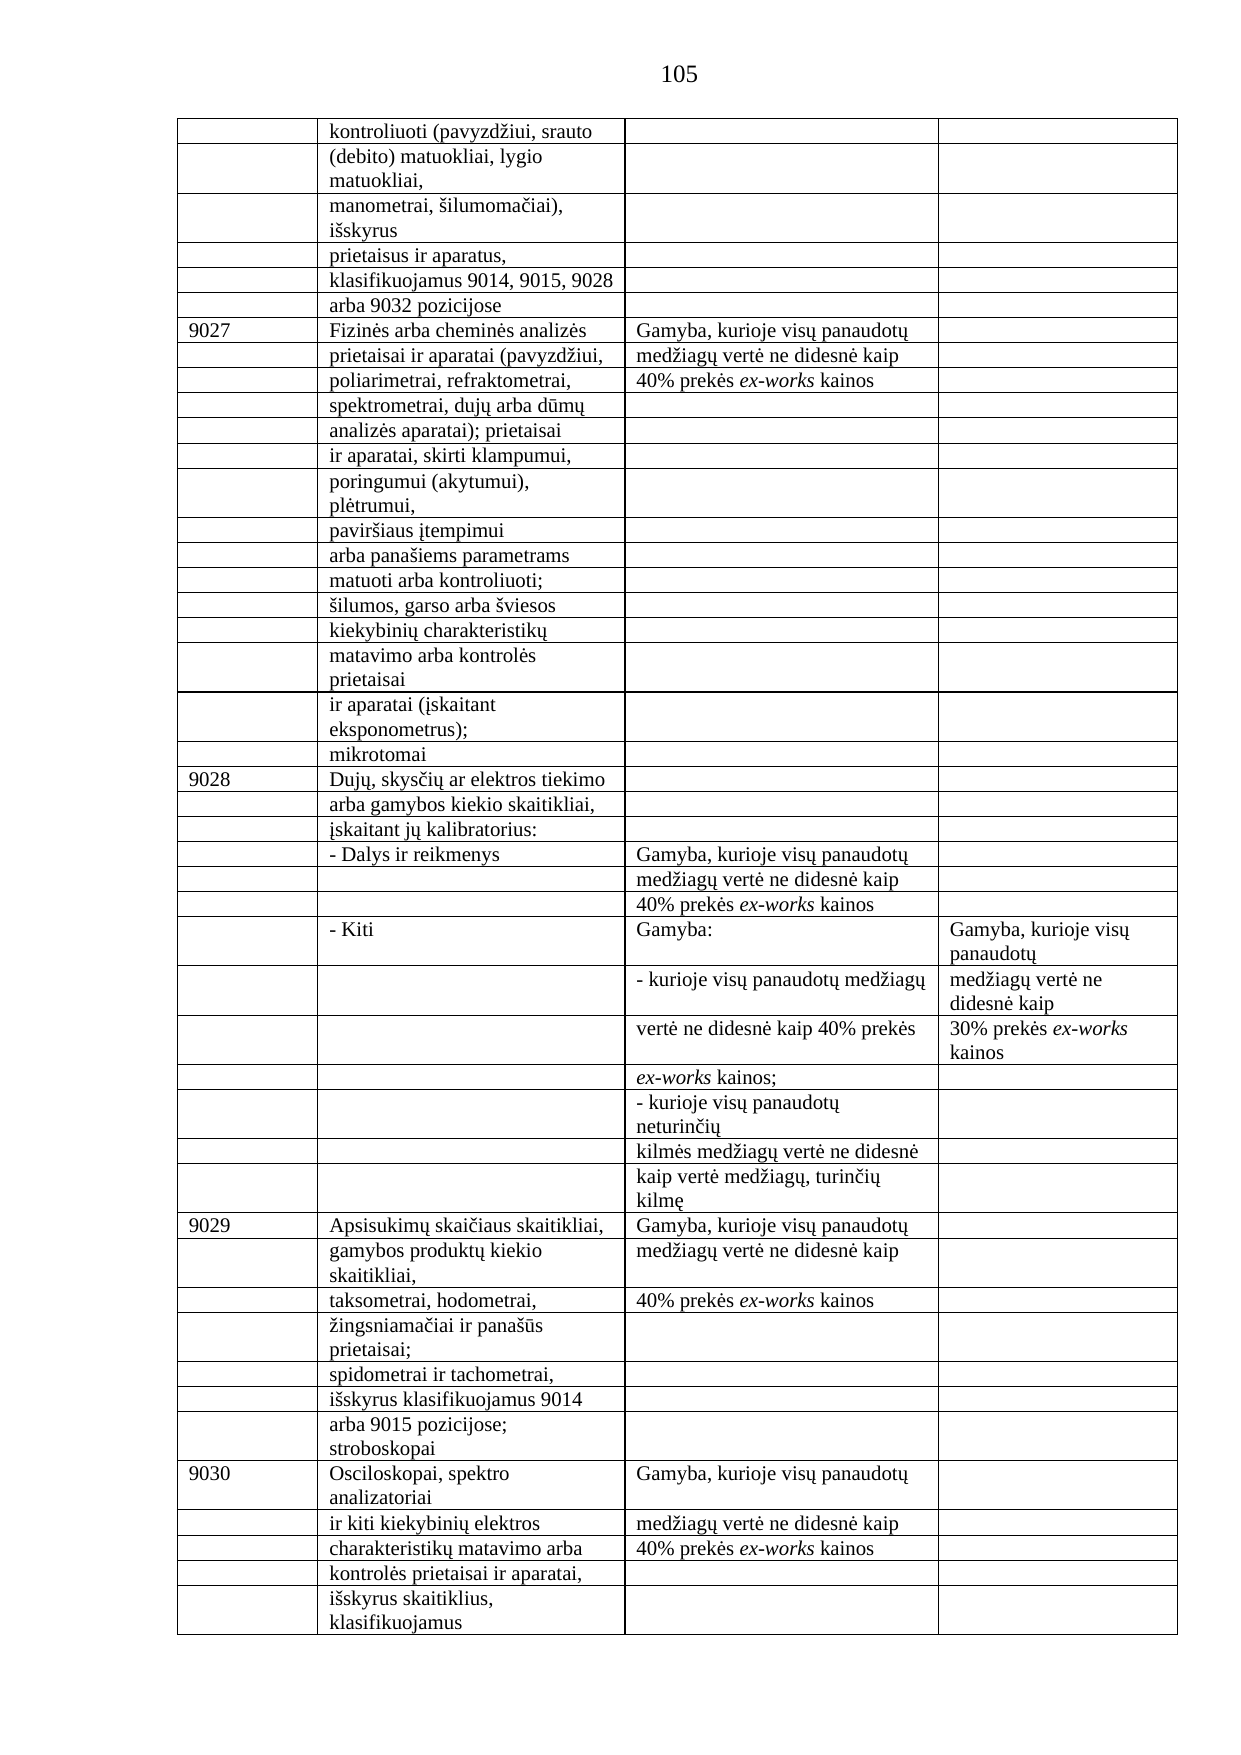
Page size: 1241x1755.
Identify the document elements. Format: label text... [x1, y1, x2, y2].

table_cell poliarimetrai, refraktometrai, [318, 368, 624, 392]
table_cell [939, 1362, 1177, 1386]
table_cell Osciloskopai, spektro analizatoriai [318, 1461, 624, 1509]
table_cell [178, 643, 317, 691]
table_cell taksometrai, hodometrai, [318, 1288, 624, 1312]
table_cell - kurioje visų panaudotų neturinčių [626, 1090, 938, 1138]
table_cell ir aparatai, skirti klampumui, [318, 444, 624, 467]
table_cell matuoti arba kontroliuoti; [318, 568, 624, 592]
table_cell [178, 1164, 317, 1212]
table_cell [318, 892, 624, 916]
table_cell [178, 892, 317, 916]
table_cell 9028 [178, 767, 317, 791]
table_cell kiekybinių charakteristikų [318, 618, 624, 642]
table_cell [626, 1561, 938, 1585]
table_cell [626, 1586, 938, 1634]
table_cell [939, 1065, 1177, 1089]
table_cell poringumui (akytumui), plėtrumui, [318, 469, 624, 517]
table_cell [626, 144, 938, 192]
table_cell [178, 1016, 317, 1064]
table_cell [626, 1412, 938, 1460]
table_cell įskaitant jų kalibratorius: [318, 817, 624, 841]
table_cell kilmės medžiagų vertė ne didesnė [626, 1139, 938, 1163]
table_cell [626, 293, 938, 317]
table_cell [939, 1164, 1177, 1212]
table_cell [626, 693, 938, 741]
table_cell [626, 792, 938, 816]
table_cell [626, 418, 938, 442]
table_cell Dujų, skysčių ar elektros tiekimo [318, 767, 624, 791]
table_cell [178, 593, 317, 617]
table_cell [178, 194, 317, 242]
table_cell [626, 643, 938, 691]
table_cell Gamyba, kurioje visų panaudotų [626, 842, 938, 866]
table_cell 9027 [178, 318, 317, 342]
table_cell Gamyba, kurioje visų panaudotų [626, 318, 938, 342]
table_cell 40% prekės ex-works kainos [626, 1288, 938, 1312]
table_cell [939, 1387, 1177, 1411]
table_cell [939, 543, 1177, 567]
table_cell kontroliuoti (pavyzdžiui, srauto [318, 119, 624, 143]
table_cell [178, 293, 317, 317]
table_cell [939, 618, 1177, 642]
table_cell išskyrus klasifikuojamus 9014 [318, 1387, 624, 1411]
table_cell [178, 144, 317, 192]
table_cell [178, 618, 317, 642]
table_cell [626, 767, 938, 791]
table_cell [178, 119, 317, 143]
table_cell 9030 [178, 1461, 317, 1509]
table_cell - Dalys ir reikmenys [318, 842, 624, 866]
table_cell [178, 469, 317, 517]
table_cell Gamyba, kurioje visų panaudotų [939, 917, 1177, 965]
table_cell medžiagų vertė ne didesnė kaip [626, 1510, 938, 1534]
table_cell [178, 1362, 317, 1386]
table_cell spidometrai ir tachometrai, [318, 1362, 624, 1386]
table_cell [178, 543, 317, 567]
table_cell [626, 469, 938, 517]
table_cell Gamyba: [626, 917, 938, 965]
table_cell [178, 1412, 317, 1460]
table_cell [178, 1561, 317, 1585]
table_cell Gamyba, kurioje visų panaudotų [626, 1461, 938, 1509]
table_cell [178, 268, 317, 292]
table_cell [626, 194, 938, 242]
table_cell [178, 568, 317, 592]
table_cell 40% prekės ex-works kainos [626, 368, 938, 392]
table_cell [318, 867, 624, 891]
table_cell kaip vertė medžiagų, turinčių kilmę [626, 1164, 938, 1212]
table_cell [939, 144, 1177, 192]
table_cell manometrai, šilumomačiai), išskyrus [318, 194, 624, 242]
table_cell Fizinės arba cheminės analizės [318, 318, 624, 342]
table_cell vertė ne didesnė kaip 40% prekės [626, 1016, 938, 1064]
table_cell [626, 243, 938, 267]
table_cell [178, 1090, 317, 1138]
table_cell (debito) matuokliai, lygio matuokliai, [318, 144, 624, 192]
table_cell [939, 792, 1177, 816]
table_cell [939, 842, 1177, 866]
table_cell [178, 1065, 317, 1089]
table_cell 9029 [178, 1213, 317, 1237]
table_cell [939, 318, 1177, 342]
table_cell spektrometrai, dujų arba dūmų [318, 393, 624, 417]
table_cell [178, 742, 317, 766]
table_cell [939, 742, 1177, 766]
table_cell [318, 1164, 624, 1212]
table_cell [178, 1387, 317, 1411]
table_cell [939, 293, 1177, 317]
table_cell Apsisukimų skaičiaus skaitikliai, [318, 1213, 624, 1237]
table_cell charakteristikų matavimo arba [318, 1536, 624, 1559]
table_cell arba 9032 pozicijose [318, 293, 624, 317]
table_cell [178, 693, 317, 741]
table_cell [939, 767, 1177, 791]
table_cell išskyrus skaitiklius, klasifikuojamus [318, 1586, 624, 1634]
table_cell [939, 194, 1177, 242]
table_cell [939, 1090, 1177, 1138]
table_cell [939, 243, 1177, 267]
table_cell [626, 543, 938, 567]
table_cell [939, 1536, 1177, 1559]
table_cell [939, 393, 1177, 417]
table_cell [626, 593, 938, 617]
table_cell [939, 418, 1177, 442]
table_cell [178, 792, 317, 816]
table_cell [939, 1288, 1177, 1312]
table_cell ir aparatai (įskaitant eksponometrus); [318, 693, 624, 741]
table_cell [318, 1090, 624, 1138]
table_cell 40% prekės ex-works kainos [626, 1536, 938, 1559]
table_cell [939, 817, 1177, 841]
table_cell [939, 867, 1177, 891]
table_cell [178, 867, 317, 891]
table_cell paviršiaus įtempimui [318, 518, 624, 542]
table_cell [178, 1139, 317, 1163]
table_cell [178, 518, 317, 542]
table_cell arba 9015 pozicijose; stroboskopai [318, 1412, 624, 1460]
table_cell [939, 568, 1177, 592]
table_cell analizės aparatai); prietaisai [318, 418, 624, 442]
table_cell [939, 1213, 1177, 1237]
table_cell [939, 1586, 1177, 1634]
table_cell [939, 1561, 1177, 1585]
table_cell ir kiti kiekybinių elektros [318, 1510, 624, 1534]
table_cell [178, 444, 317, 467]
table_cell kontrolės prietaisai ir aparatai, [318, 1561, 624, 1585]
table_cell Gamyba, kurioje visų panaudotų [626, 1213, 938, 1237]
table_cell [626, 618, 938, 642]
table_cell [939, 693, 1177, 741]
table_cell medžiagų vertė ne didesnė kaip [626, 343, 938, 367]
table_cell [178, 917, 317, 965]
table_cell [178, 817, 317, 841]
table_cell [939, 469, 1177, 517]
table_cell [178, 1586, 317, 1634]
table_cell [318, 1065, 624, 1089]
table_cell [318, 1139, 624, 1163]
table_cell [939, 518, 1177, 542]
table_cell [626, 268, 938, 292]
table_cell medžiagų vertė ne didesnė kaip [939, 966, 1177, 1014]
table_cell [318, 1016, 624, 1064]
table_cell [178, 243, 317, 267]
table_cell - Kiti [318, 917, 624, 965]
table_cell [939, 368, 1177, 392]
table_cell žingsniamačiai ir panašūs prietaisai; [318, 1313, 624, 1361]
table_cell [939, 593, 1177, 617]
table_cell [626, 1362, 938, 1386]
table_cell medžiagų vertė ne didesnė kaip [626, 1239, 938, 1287]
table_cell [626, 444, 938, 467]
table_cell [939, 1313, 1177, 1361]
table_cell [626, 1313, 938, 1361]
table_cell [939, 1510, 1177, 1534]
table_cell [178, 343, 317, 367]
table_cell prietaisai ir aparatai (pavyzdžiui, [318, 343, 624, 367]
table_cell [626, 393, 938, 417]
table_cell [178, 1288, 317, 1312]
table_cell [626, 119, 938, 143]
table_cell [178, 368, 317, 392]
table_cell [178, 1510, 317, 1534]
table_cell prietaisus ir aparatus, [318, 243, 624, 267]
table_cell [626, 568, 938, 592]
table_cell medžiagų vertė ne didesnė kaip [626, 867, 938, 891]
table_cell [626, 742, 938, 766]
table_cell [626, 518, 938, 542]
table_cell [939, 892, 1177, 916]
table_cell [939, 444, 1177, 467]
table_cell 30% prekės ex-works kainos [939, 1016, 1177, 1064]
table_cell [318, 966, 624, 1014]
table_cell [626, 1387, 938, 1411]
table_cell ex-works kainos; [626, 1065, 938, 1089]
table_cell [939, 1461, 1177, 1509]
table_cell matavimo arba kontrolės prietaisai [318, 643, 624, 691]
table_cell [178, 842, 317, 866]
table_cell [939, 1412, 1177, 1460]
table_cell [178, 1313, 317, 1361]
table_cell arba panašiems parametrams [318, 543, 624, 567]
table_cell šilumos, garso arba šviesos [318, 593, 624, 617]
table_cell arba gamybos kiekio skaitikliai, [318, 792, 624, 816]
table_cell [939, 1239, 1177, 1287]
table_cell 40% prekės ex-works kainos [626, 892, 938, 916]
table_cell [626, 817, 938, 841]
table_cell [178, 418, 317, 442]
table_cell [939, 119, 1177, 143]
table_cell [178, 966, 317, 1014]
table_cell [178, 1239, 317, 1287]
table_cell [178, 393, 317, 417]
table_cell [939, 343, 1177, 367]
table_cell klasifikuojamus 9014, 9015, 9028 [318, 268, 624, 292]
table_cell [939, 1139, 1177, 1163]
table_cell mikrotomai [318, 742, 624, 766]
table_cell [178, 1536, 317, 1559]
table_cell [939, 268, 1177, 292]
table_cell [939, 643, 1177, 691]
table_cell - kurioje visų panaudotų medžiagų [626, 966, 938, 1014]
table_cell gamybos produktų kiekio skaitikliai, [318, 1239, 624, 1287]
